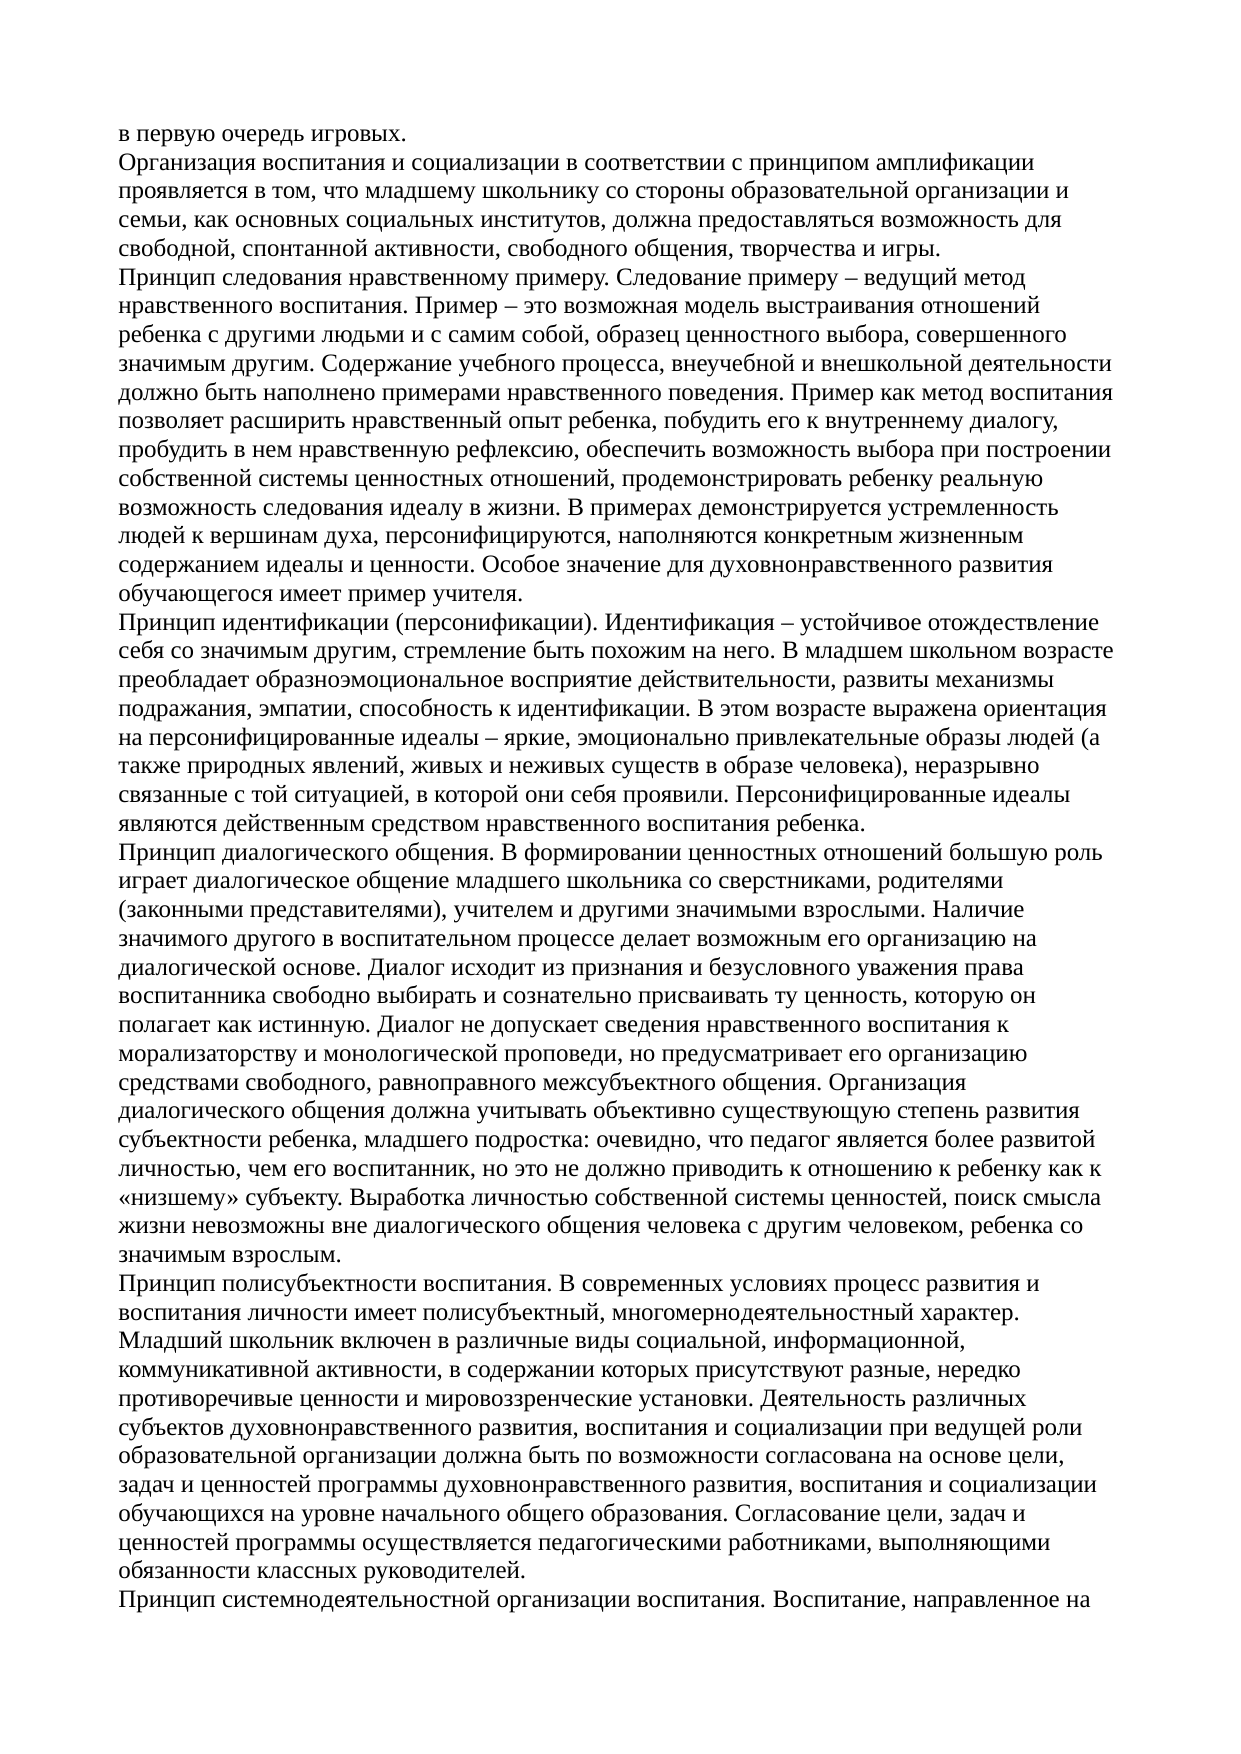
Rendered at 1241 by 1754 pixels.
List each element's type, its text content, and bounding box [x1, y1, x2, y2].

text Принцип идентификации (персонификации). Идентификация – устойчивое отождествление себя со значимым другим, стремление быть похожим на него. В младшем школьном возрасте преобладает образно­эмоциональное восприятие действительности, развиты механизмы подражания, эмпатии, способность к идентификации. В этом возрасте выражена ориентация на персонифицированные идеалы – яркие, эмоционально привлекательные образы людей (а также природных явлений, живых и неживых существ в образе человека), неразрывно связанные с той ситуацией, в которой они себя проявили. Персонифицированные идеалы являются действенным средством нравственного воспитания ребенка. [118, 607, 1122, 837]
text Организация воспитания и социализации в соответствии с принципом амплификации проявляется в том, что младшему школьнику со стороны образовательной организации и семьи, как основных социальных институтов, должна предоставляться возможность для свободной, спонтанной активности, свободного общения, творчества и игры. [118, 147, 1122, 262]
text в первую очередь игровых. [118, 118, 1122, 147]
text Принцип системно­деятельностной организации воспитания. Воспитание, направленное на [118, 1584, 1122, 1613]
text Принцип полисубъектности воспитания. В современных условиях процесс развития и воспитания личности имеет полисубъектный, многомерно­деятельностный характер. Младший школьник включен в различные виды социальной, информационной, коммуникативной активности, в содержании которых присутствуют разные, нередко противоречивые ценности и мировоззренческие установки. Деятельность различных субъектов духовно­нравственного развития, воспитания и социализации при ведущей роли образовательной организации должна быть по возможности согласована на основе цели, задач и ценностей программы духовно­нравственного развития, воспитания и социализации обучающихся на уровне начального общего образования. Согласование цели, задач и ценностей программы осуществляется педагогическими работниками, выполняющими обязанности классных руководителей. [118, 1268, 1122, 1584]
text Принцип следования нравственному примеру. Следование примеру – ведущий метод нравственного воспитания. Пример – это возможная модель выстраивания отношений ребенка с другими людьми и с самим собой, образец ценностного выбора, совершенного значимым другим. Содержание учебного процесса, внеучебной и внешкольной деятельности должно быть наполнено примерами нравственного поведения. Пример как метод воспитания позволяет расширить нравственный опыт ребенка, побудить его к внутреннему диалогу, пробудить в нем нравственную рефлексию, обеспечить возможность выбора при построении собственной системы ценностных отношений, продемонстрировать ребенку реальную возможность следования идеалу в жизни. В примерах демонстрируется устремленность людей к вершинам духа, персонифицируются, наполняются конкретным жизненным содержанием идеалы и ценности. Особое значение для духовно­нравственного развития обучающегося имеет пример учителя. [118, 262, 1122, 607]
text Принцип диалогического общения. В формировании ценностных отношений большую роль играет диалогическое общение младшего школьника со сверстниками, родителями (законными представителями), учителем и другими значимыми взрослыми. Наличие значимого другого в воспитательном процессе делает возможным его организацию на диалогической основе. Диалог исходит из признания и безусловного уважения права воспитанника свободно выбирать и сознательно присваивать ту ценность, которую он полагает как истинную. Диалог не допускает сведения нравственного воспитания к морализаторству и монологической проповеди, но предусматривает его организацию средствами свободного, равноправного межсубъектного общения. Организация диалогического общения должна учитывать объективно существующую степень развития субъектности ребенка, младшего подростка: очевидно, что педагог является более развитой личностью, чем его воспитанник, но это не должно приводить к отношению к ребенку как к «низшему» субъекту. Выработка личностью собственной системы ценностей, поиск смысла жизни невозможны вне диалогического общения человека с другим человеком, ребенка со значимым взрослым. [118, 837, 1122, 1268]
